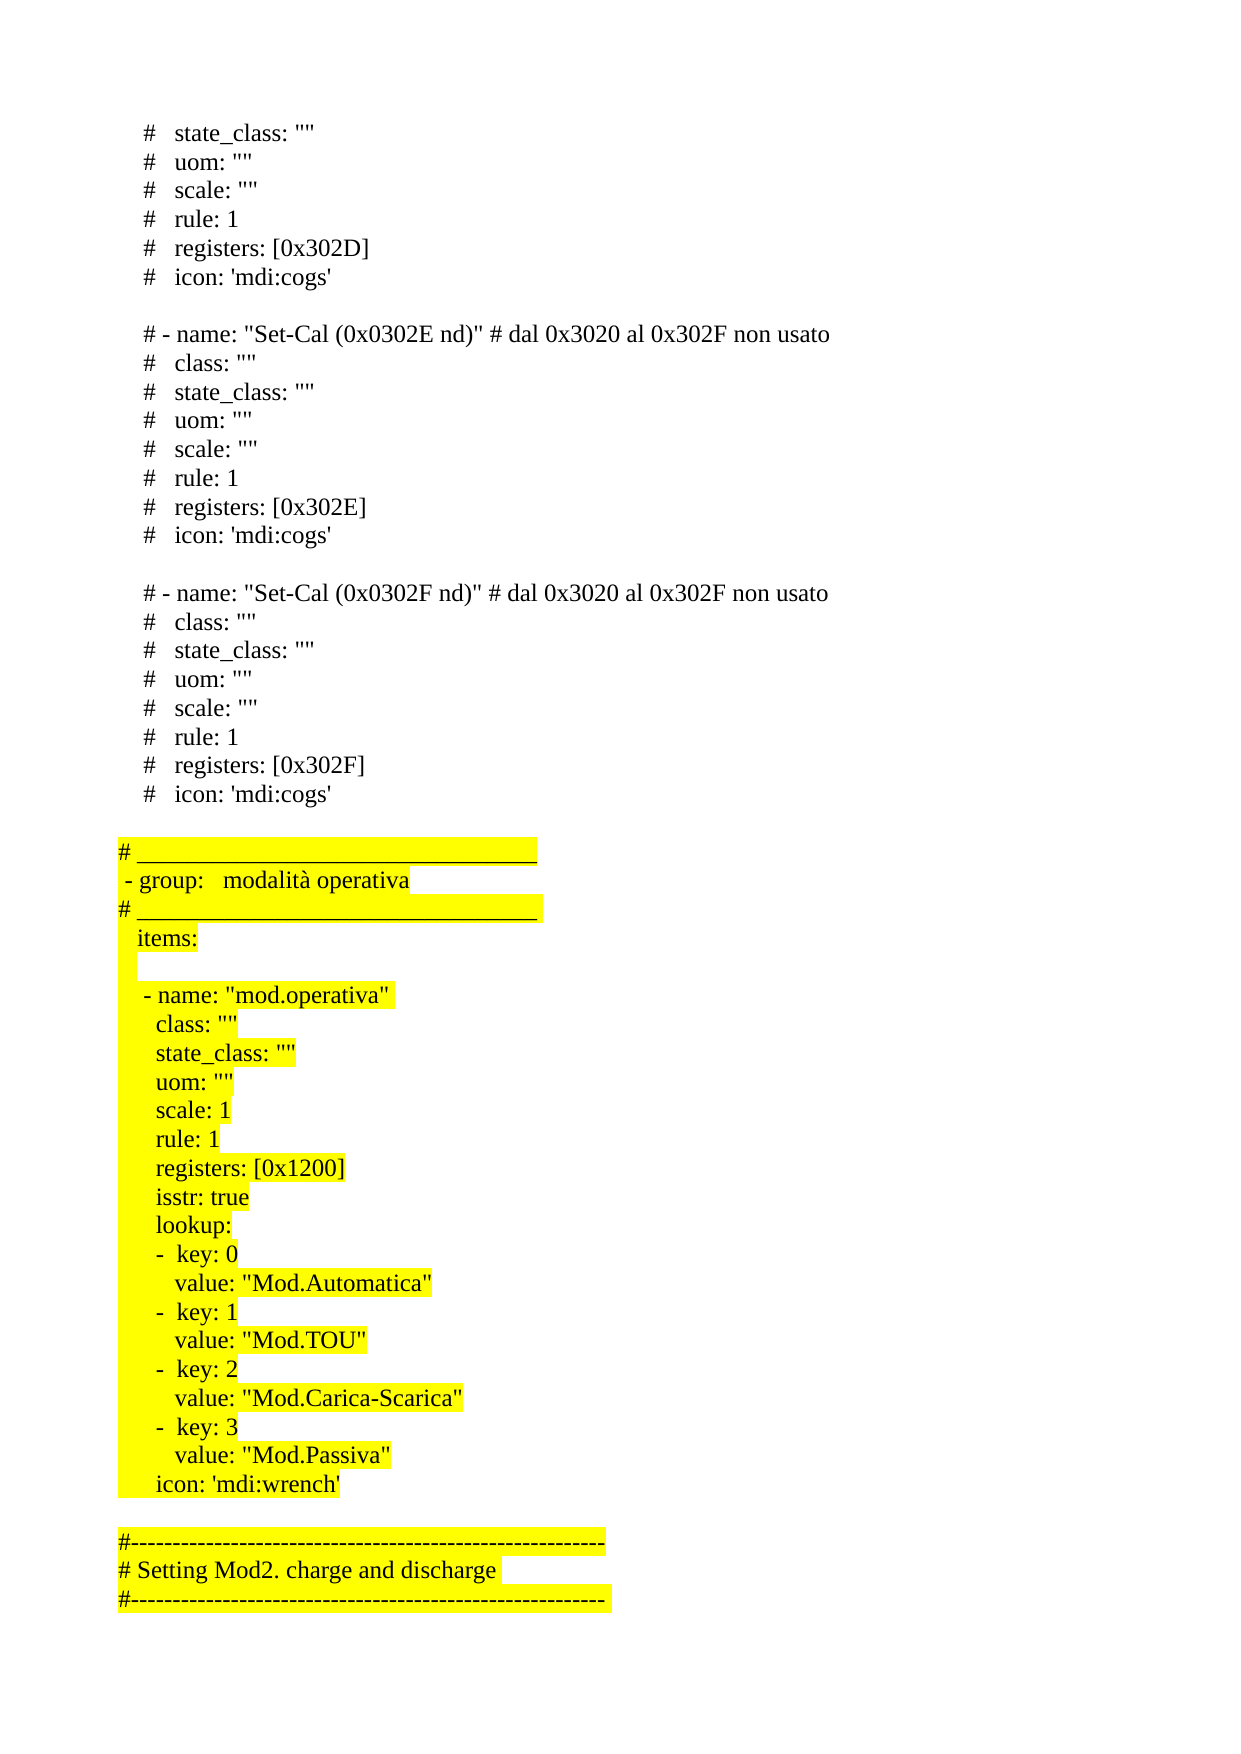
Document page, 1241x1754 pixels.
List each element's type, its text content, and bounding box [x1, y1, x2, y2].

text - key: 3 [118, 1412, 1122, 1441]
text # scale: "" [118, 434, 1122, 463]
text rule: 1 [118, 1124, 1122, 1153]
text # registers: [0x302D] [118, 233, 1122, 262]
text # state_class: "" [118, 118, 1122, 147]
text # rule: 1 [118, 204, 1122, 233]
text # uom: "" [118, 406, 1122, 434]
text value: "Mod.Automatica" [118, 1268, 1122, 1297]
text - group: modalità operativa [118, 866, 1122, 894]
text # scale: "" [118, 693, 1122, 722]
text # registers: [0x302F] [118, 751, 1122, 779]
text # state_class: "" [118, 377, 1122, 406]
text class: "" [118, 1009, 1122, 1038]
text state_class: "" [118, 1038, 1122, 1067]
text registers: [0x1200] [118, 1153, 1122, 1182]
text icon: 'mdi:wrench' [118, 1469, 1122, 1498]
text # icon: 'mdi:cogs' [118, 521, 1122, 549]
text #--------------------------------------------------------- [118, 1527, 1122, 1556]
text isstr: true [118, 1182, 1122, 1211]
text value: "Mod.TOU" [118, 1326, 1122, 1354]
text scale: 1 [118, 1096, 1122, 1124]
text # scale: "" [118, 176, 1122, 204]
text # rule: 1 [118, 722, 1122, 751]
text # uom: "" [118, 147, 1122, 176]
text lookup: [118, 1211, 1122, 1239]
text uom: "" [118, 1067, 1122, 1096]
text value: "Mod.Passiva" [118, 1441, 1122, 1469]
text # state_class: "" [118, 636, 1122, 664]
text # - name: "Set-Cal (0x0302F nd)" # dal 0x3020 al 0x302F non usato [118, 578, 1122, 607]
text #--------------------------------------------------------- [118, 1584, 1122, 1613]
text value: "Mod.Carica-Scarica" [118, 1383, 1122, 1412]
text # Setting Mod2. charge and discharge [118, 1556, 1122, 1584]
text # uom: "" [118, 664, 1122, 693]
text # rule: 1 [118, 463, 1122, 492]
text items: [118, 923, 1122, 952]
text # class: "" [118, 607, 1122, 636]
text - key: 0 [118, 1239, 1122, 1268]
text - key: 1 [118, 1297, 1122, 1326]
text # registers: [0x302E] [118, 492, 1122, 521]
text # icon: 'mdi:cogs' [118, 779, 1122, 808]
text # class: "" [118, 348, 1122, 377]
text - key: 2 [118, 1354, 1122, 1383]
text # icon: 'mdi:cogs' [118, 262, 1122, 291]
text # ________________________________ [118, 837, 1122, 866]
text # - name: "Set-Cal (0x0302E nd)" # dal 0x3020 al 0x302F non usato [118, 319, 1122, 348]
text - name: "mod.operativa" [118, 981, 1122, 1009]
text # ________________________________ [118, 894, 1122, 923]
